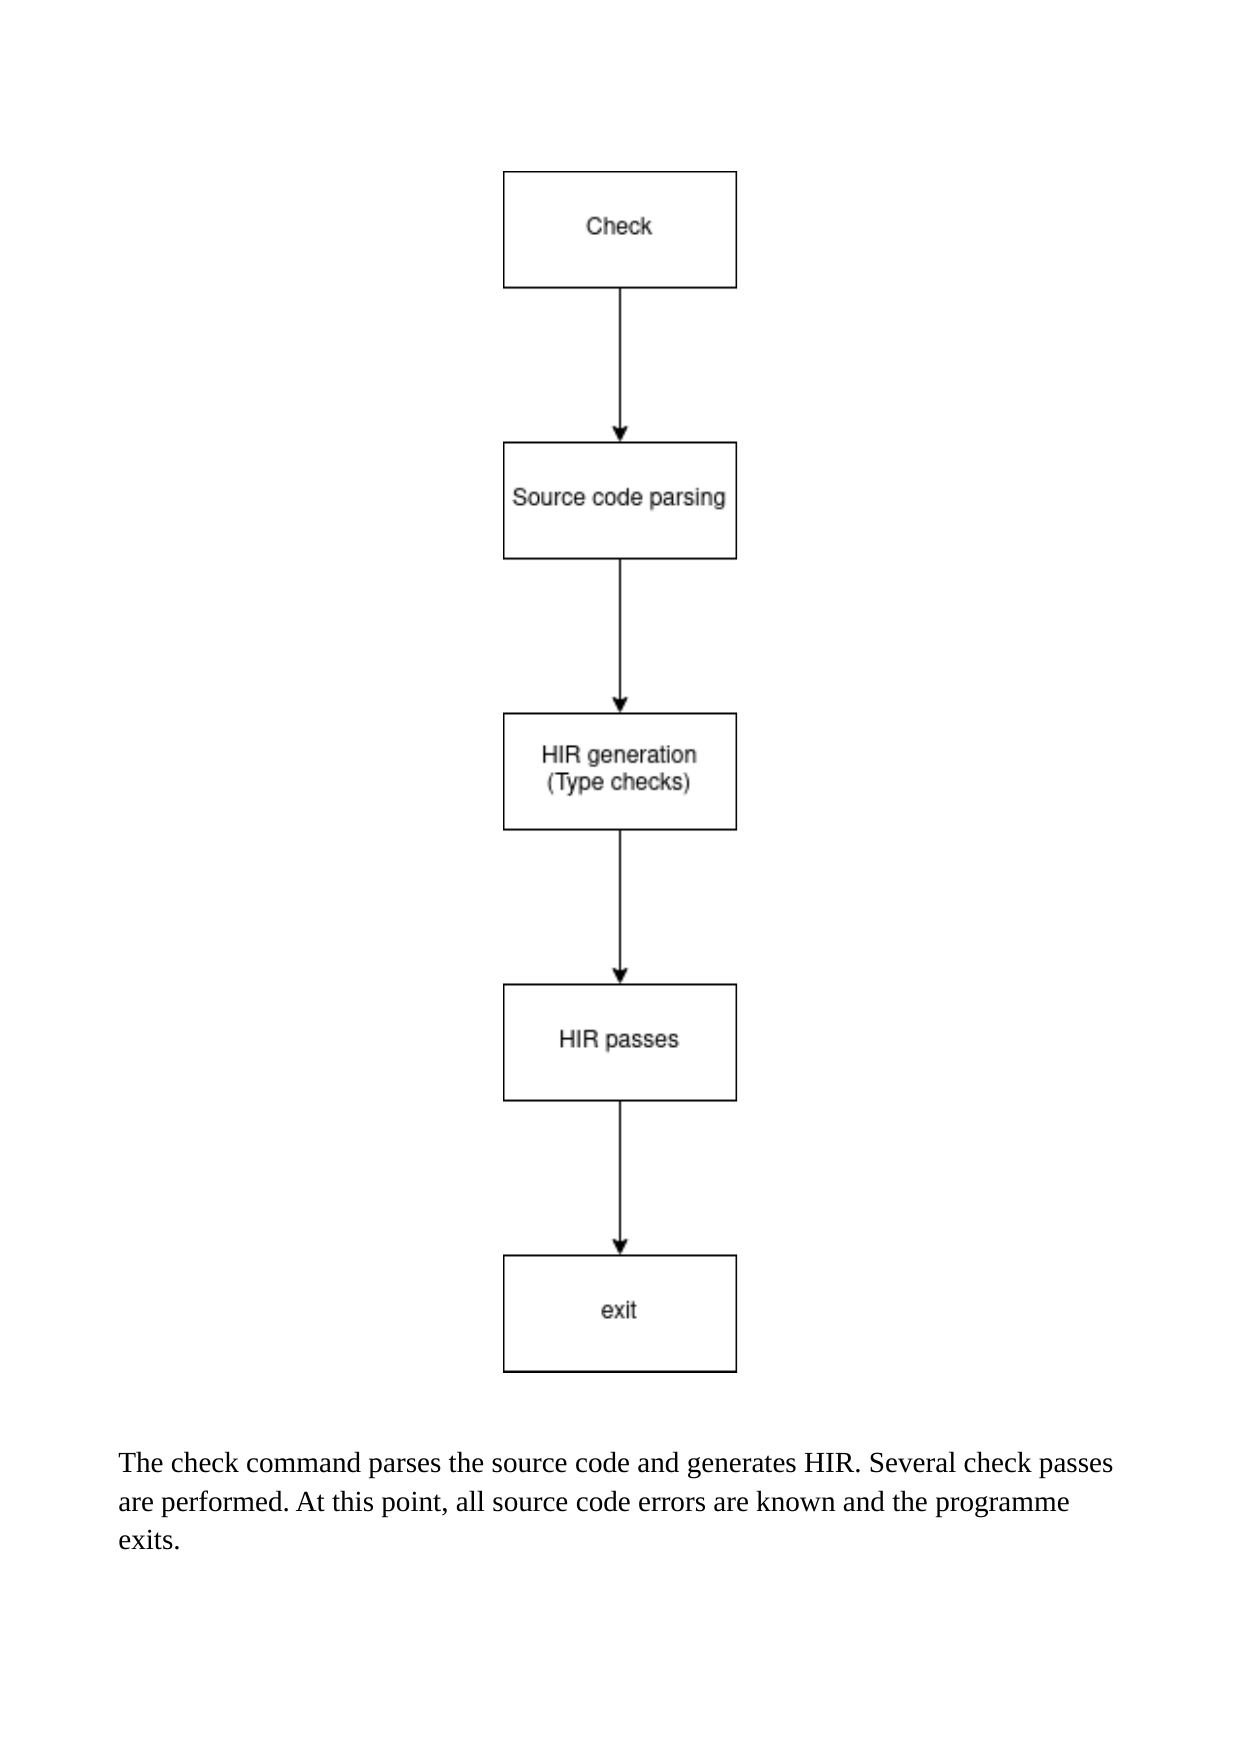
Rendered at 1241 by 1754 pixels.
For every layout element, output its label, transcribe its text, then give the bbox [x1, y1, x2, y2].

text The check command parses the source code and generates HIR. Several check passes are performed. At this point, all source code errors are known and the programme exits. [118, 1445, 1122, 1556]
picture [503, 171, 738, 1373]
